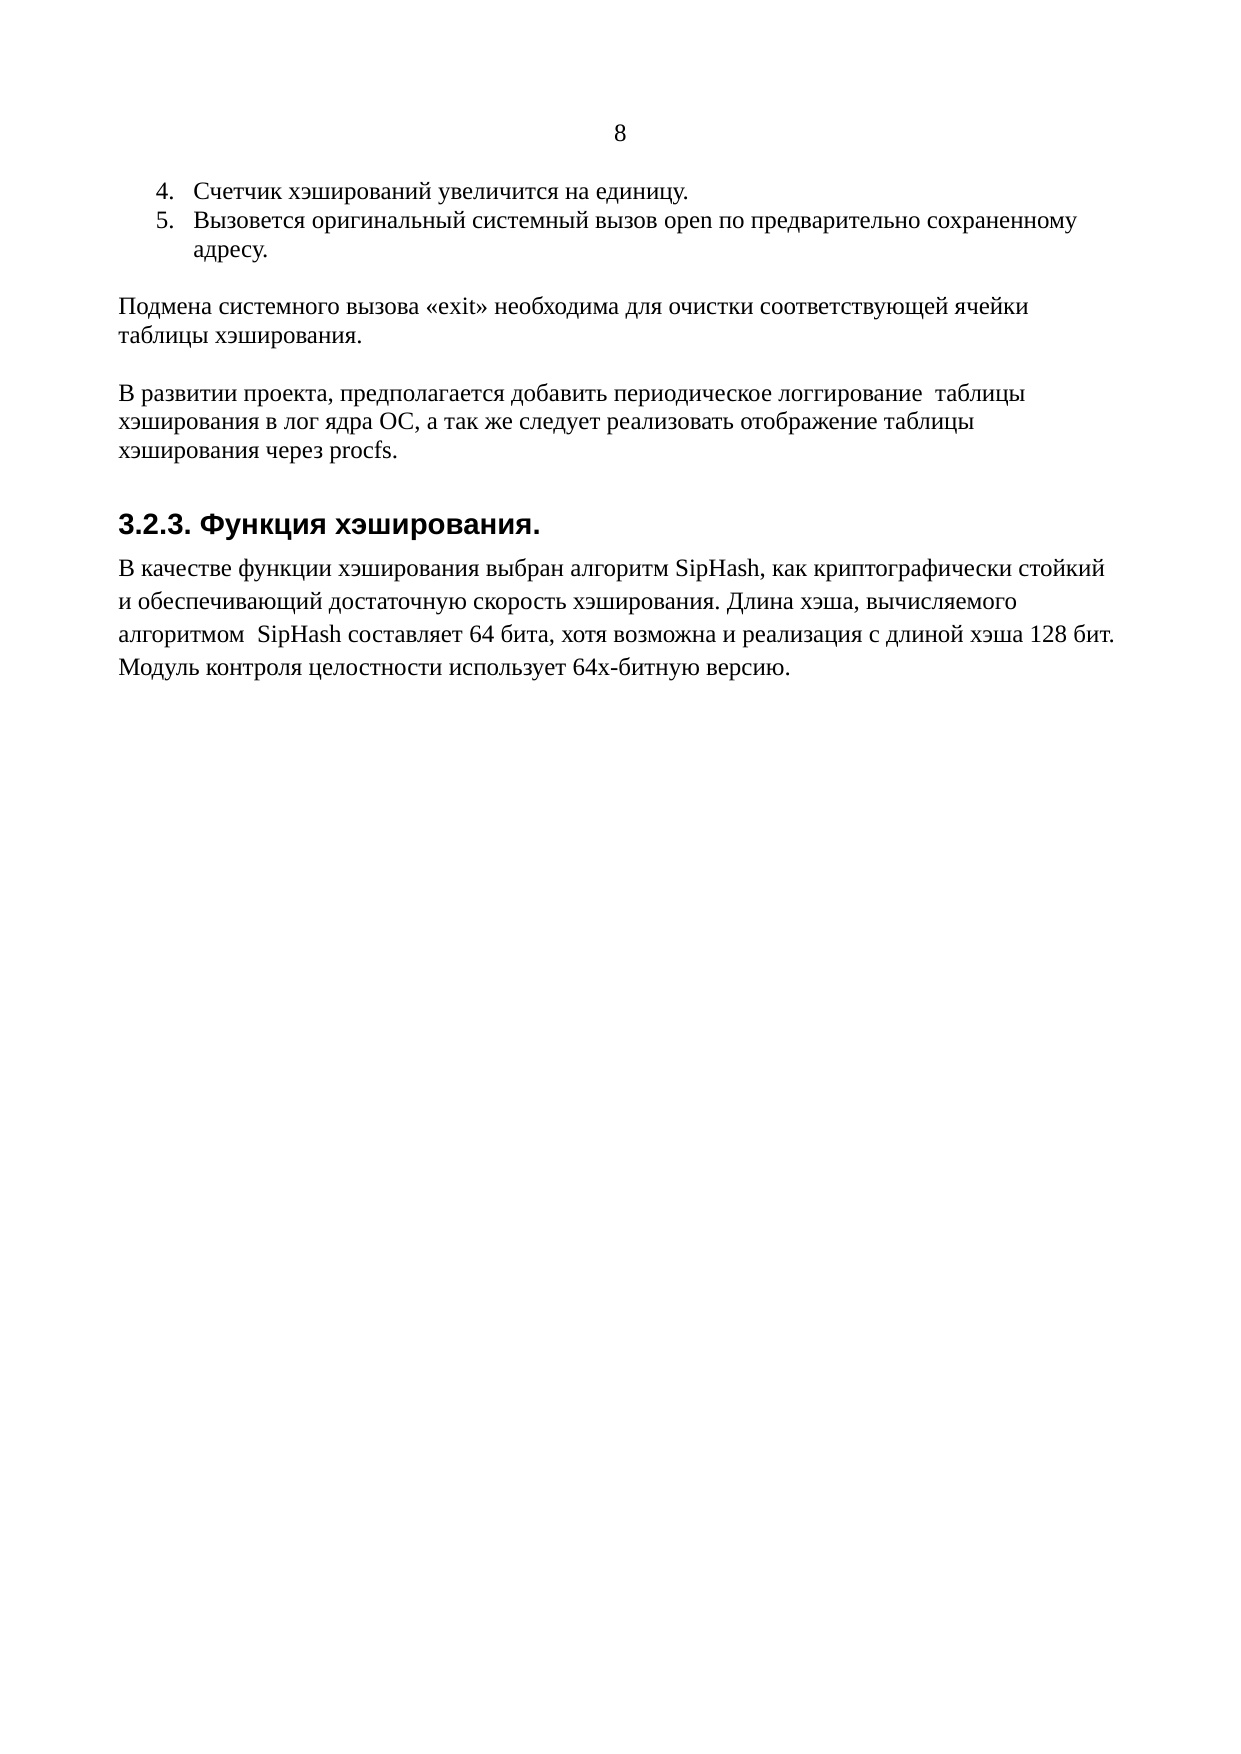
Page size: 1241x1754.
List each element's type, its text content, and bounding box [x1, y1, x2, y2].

text В качестве функции хэширования выбран алгоритм SipHash, как криптографически стойкий и обеспечивающий достаточную скорость хэширования. Длина хэша, вычисляемого алгоритмом SipHash составляет 64 бита, хотя возможна и реализация с длиной хэша 128 бит. Модуль контроля целостности использует 64х-битную версию. [118, 553, 1122, 681]
text Подмена системного вызова «exit» необходима для очистки соответствующей ячейки таблицы хэширования. [118, 291, 1122, 349]
list Вызовется оригинальный системный вызов open по предварительно сохраненному адресу. [156, 205, 1122, 263]
list Счетчик хэширований увеличится на единицу. [156, 176, 1122, 205]
subtitle 3.2.3. Функция хэширования. [118, 507, 1122, 541]
text В развитии проекта, предполагается добавить периодическое логгирование таблицы хэширования в лог ядра ОС, а так же следует реализовать отображение таблицы хэширования через procfs. [118, 378, 1122, 464]
